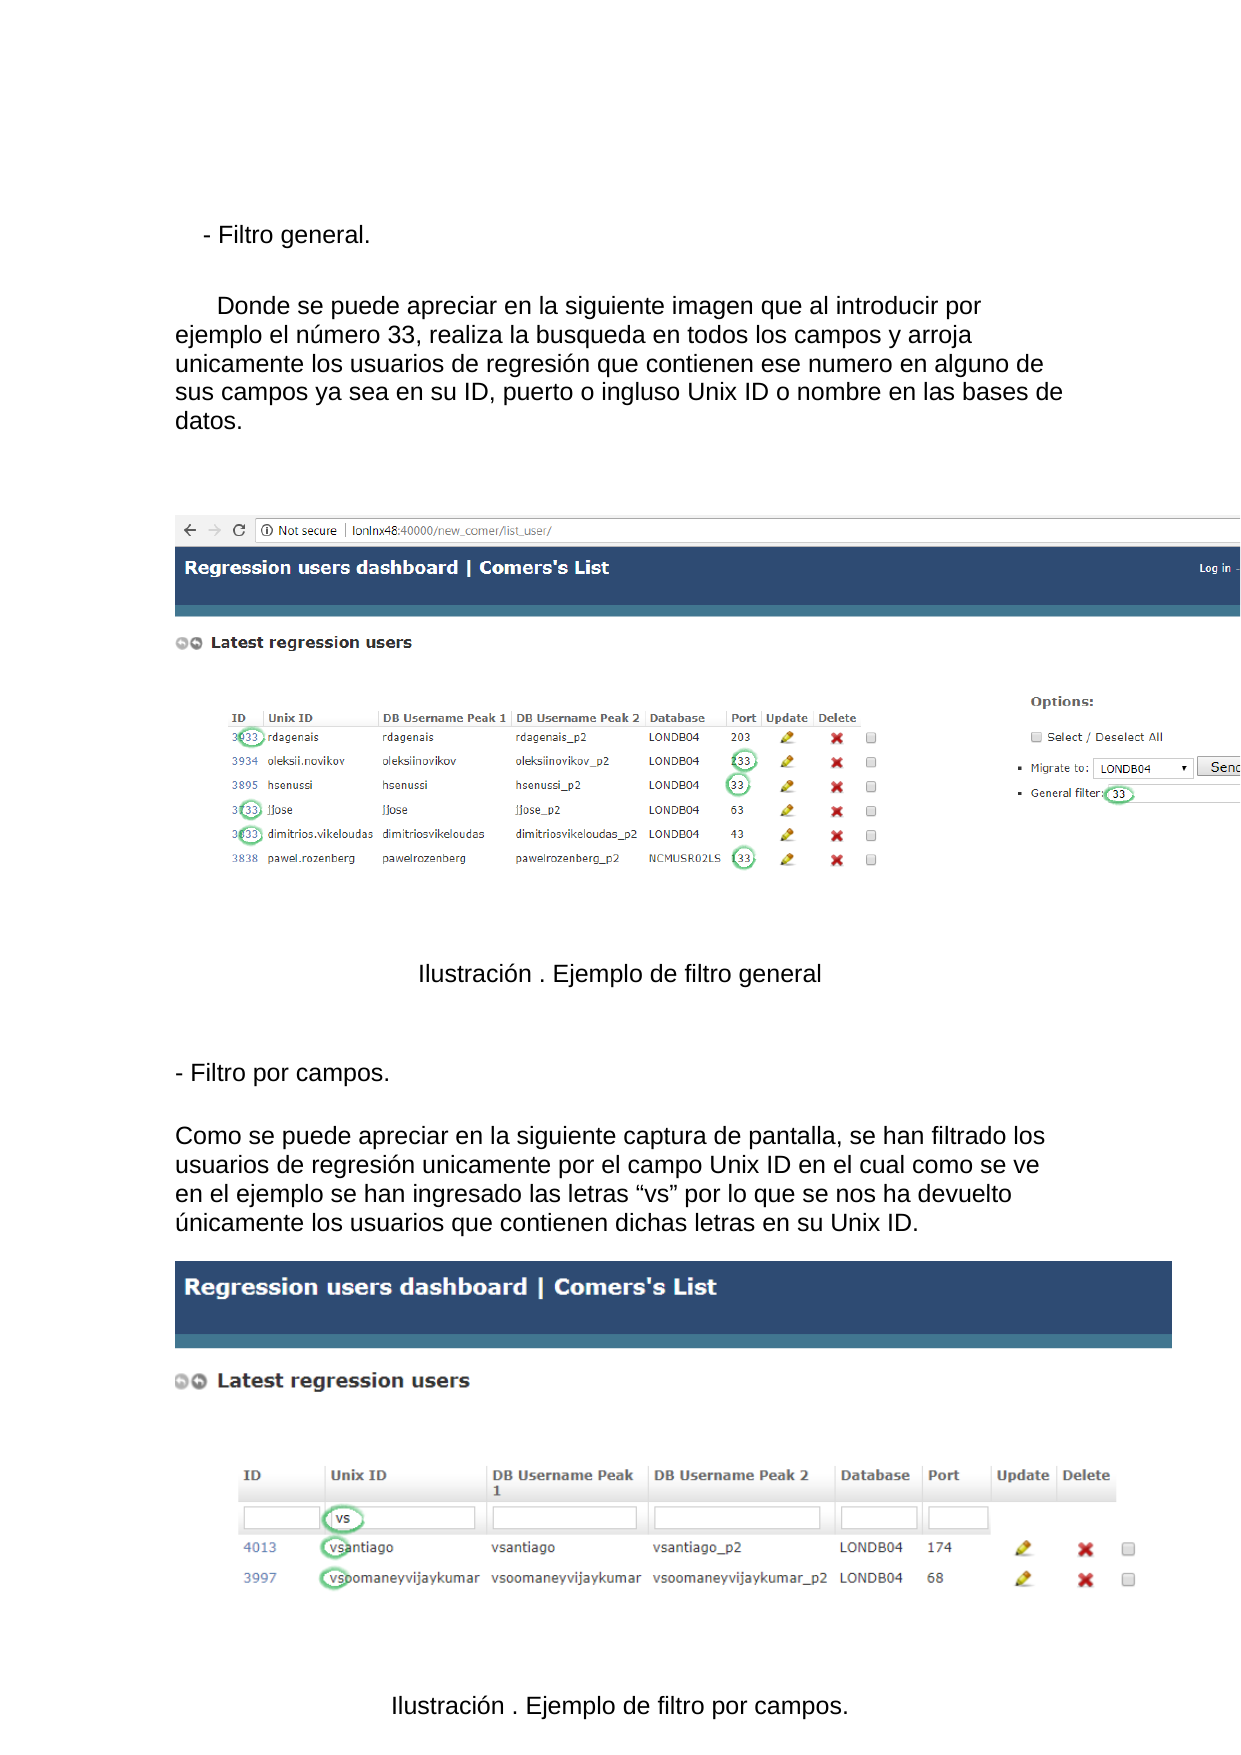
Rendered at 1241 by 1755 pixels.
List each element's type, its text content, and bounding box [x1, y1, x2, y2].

list - Filtro general. [175, 220, 1065, 249]
picture [175, 515, 1241, 889]
text Ilustración . Ejemplo de filtro por campos. [175, 1691, 1065, 1719]
list - Filtro por campos. [137, 1058, 1065, 1087]
list Como se puede apreciar en la siguiente captura de pantalla, se han filtrado los usuarios de regresión unicamente por el campo Unix ID en el cual como se ve en el ejemplo se han ingresado las letras “vs” por lo que se nos ha devuelto únicamente los usuarios que contienen dichas letras en su Unix ID. [137, 1121, 1065, 1261]
list Donde se puede apreciar en la siguiente imagen que al introducir por ejemplo el número 33, realiza la busqueda en todos los campos y arroja unicamente los usuarios de regresión que contienen ese numero en alguno de sus campos ya sea en su ID, puerto o ingluso Unix ID o nombre en las bases de datos. [175, 291, 1065, 435]
picture [175, 1261, 1172, 1658]
list Ilustración . Ejemplo de filtro general [175, 959, 1065, 1016]
